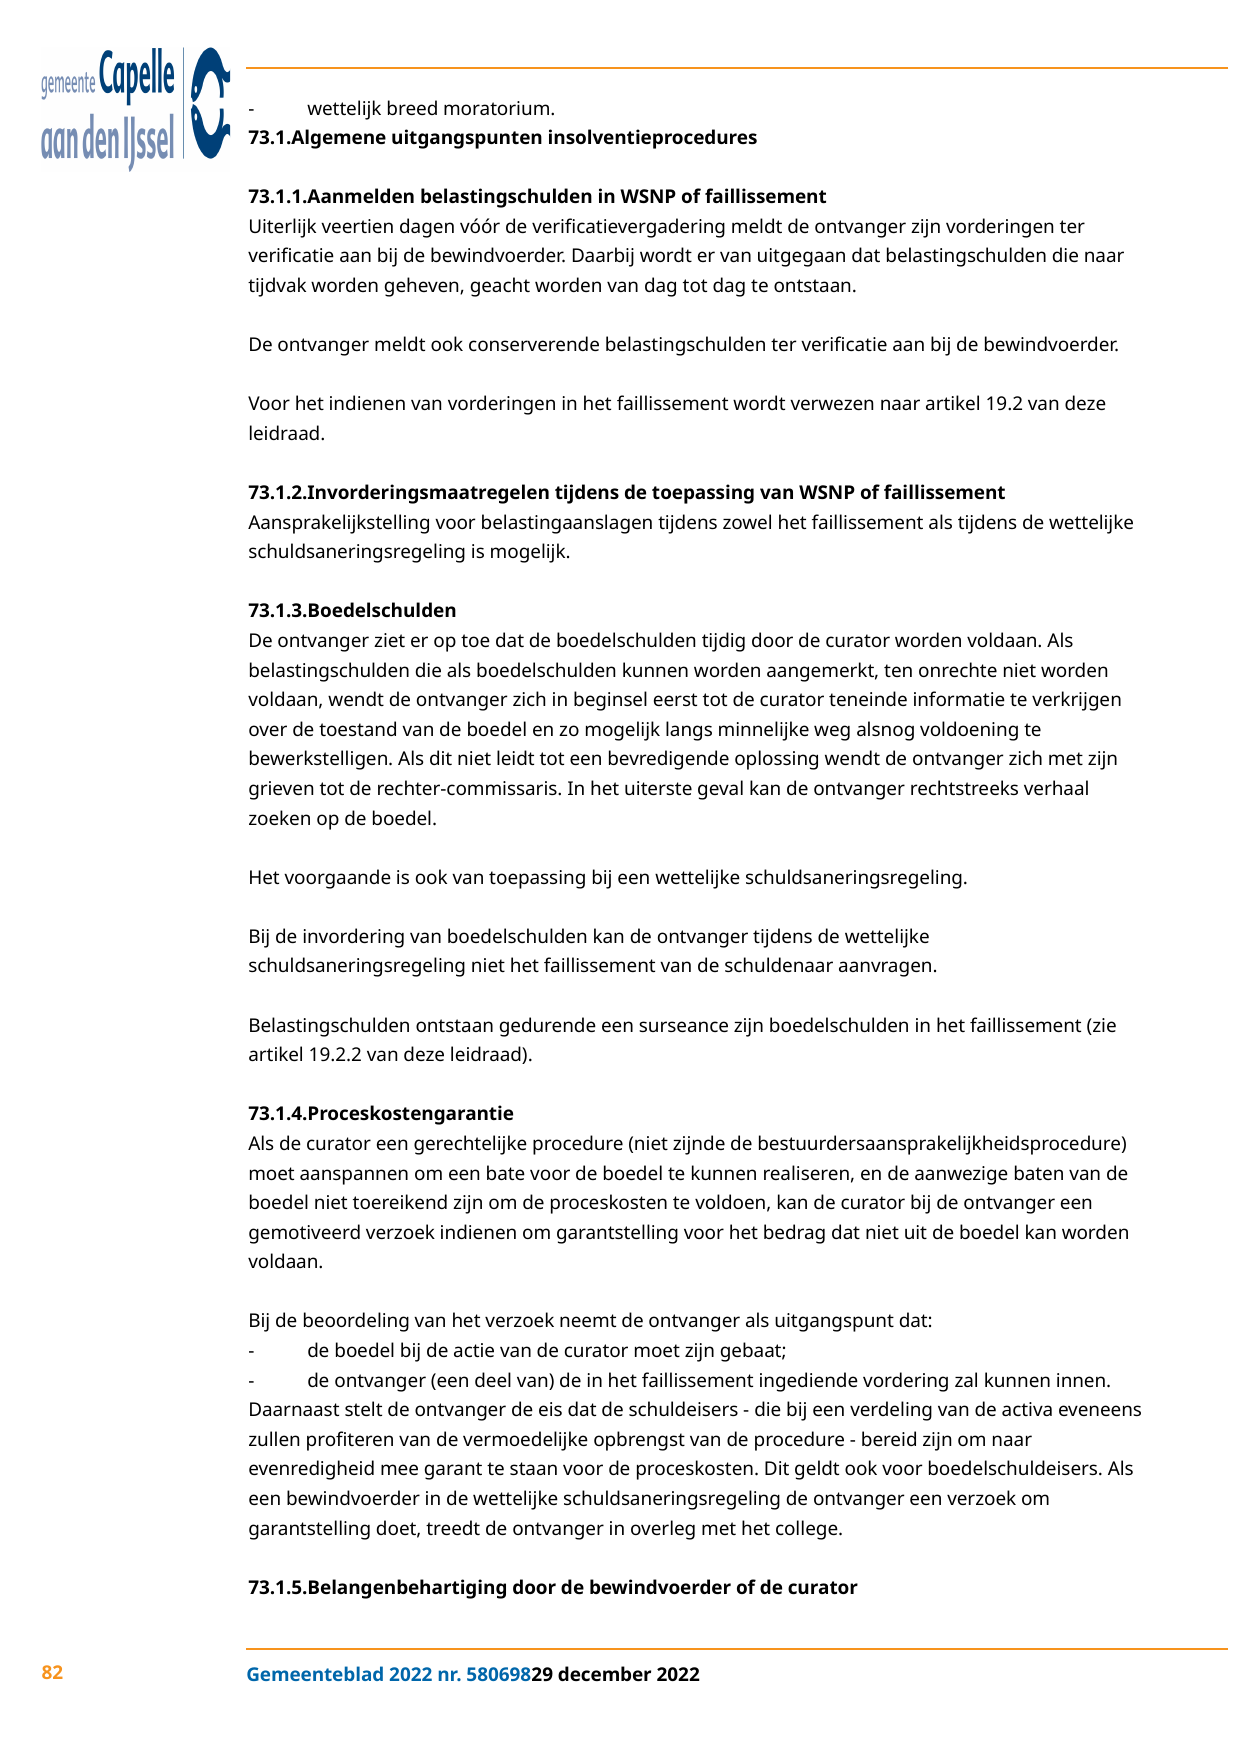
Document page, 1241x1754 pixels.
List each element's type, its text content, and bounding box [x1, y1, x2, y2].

text 73.1.5.Belangenbehartiging door de bewindvoerder of de curator [248, 1574, 1152, 1600]
text 73.1.Algemene uitgangspunten insolventieprocedures [248, 124, 1152, 150]
text Het voorgaande is ook van toepassing bij een wettelijke schuldsaneringsregeling. [248, 864, 1152, 890]
list de boedel bij de actie van de curator moet zijn gebaat; [248, 1337, 1152, 1363]
list wettelijk breed moratorium. [248, 95, 1152, 121]
text Bij de beoordeling van het verzoek neemt de ontvanger als uitgangspunt dat: [248, 1308, 1152, 1333]
picture [41, 47, 231, 172]
list de ontvanger (een deel van) de in het faillissement ingediende vordering zal kunnen innen. [248, 1367, 1152, 1393]
text Als de curator een gerechtelijke procedure (niet zijnde de bestuurdersaansprakelijkheidsprocedure) moet aanspannen om een bate voor de boedel te kunnen realiseren, en de aanwezige baten van de boedel niet toereikend zijn om de proceskosten te voldoen, kan de curator bij de ontvanger een gemotiveerd verzoek indienen om garantstelling voor het bedrag dat niet uit de boedel kan worden voldaan. [248, 1130, 1152, 1274]
text De ontvanger meldt ook conserverende belastingschulden ter verificatie aan bij de bewindvoerder. [248, 331, 1152, 357]
text 73.1.3.Boedelschulden [248, 598, 1152, 623]
text Uiterlijk veertien dagen vóór de verificatievergadering meldt de ontvanger zijn vorderingen ter verificatie aan bij de bewindvoerder. Daarbij wordt er van uitgegaan dat belastingschulden die naar tijdvak worden geheven, geacht worden van dag tot dag te ontstaan. [248, 213, 1152, 298]
text Daarnaast stelt de ontvanger de eis dat de schuldeisers - die bij een verdeling van de activa eveneens zullen profiteren van de vermoedelijke opbrengst van de procedure - bereid zijn om naar evenredigheid mee garant te staan voor de proceskosten. Dit geldt ook voor boedelschuldeisers. Als een bewindvoerder in de wettelijke schuldsaneringsregeling de ontvanger een verzoek om garantstelling doet, treedt de ontvanger in overleg met het college. [248, 1396, 1152, 1541]
text 73.1.4.Proceskostengarantie [248, 1101, 1152, 1126]
text 73.1.1.Aanmelden belastingschulden in WSNP of faillissement [248, 183, 1152, 209]
text Bij de invordering van boedelschulden kan de ontvanger tijdens de wettelijke schuldsaneringsregeling niet het faillissement van de schuldenaar aanvragen. [248, 923, 1152, 978]
text Aansprakelijkstelling voor belastingaanslagen tijdens zowel het faillissement als tijdens de wettelijke schuldsaneringsregeling is mogelijk. [248, 509, 1152, 564]
text Voor het indienen van vorderingen in het faillissement wordt verwezen naar artikel 19.2 van deze leidraad. [248, 391, 1152, 446]
text 73.1.2.Invorderingsmaatregelen tijdens de toepassing van WSNP of faillissement [248, 479, 1152, 505]
text Belastingschulden ontstaan gedurende een surseance zijn boedelschulden in het faillissement (zie artikel 19.2.2 van deze leidraad). [248, 1012, 1152, 1067]
text De ontvanger ziet er op toe dat de boedelschulden tijdig door de curator worden voldaan. Als belastingschulden die als boedelschulden kunnen worden aangemerkt, ten onrechte niet worden voldaan, wendt de ontvanger zich in beginsel eerst tot de curator teneinde informatie te verkrijgen over de toestand van de boedel en zo mogelijk langs minnelijke weg alsnog voldoening te bewerkstelligen. Als dit niet leidt tot een bevredigende oplossing wendt de ontvanger zich met zijn grieven tot de rechter-commissaris. In het uiterste geval kan de ontvanger rechtstreeks verhaal zoeken op de boedel. [248, 627, 1152, 831]
